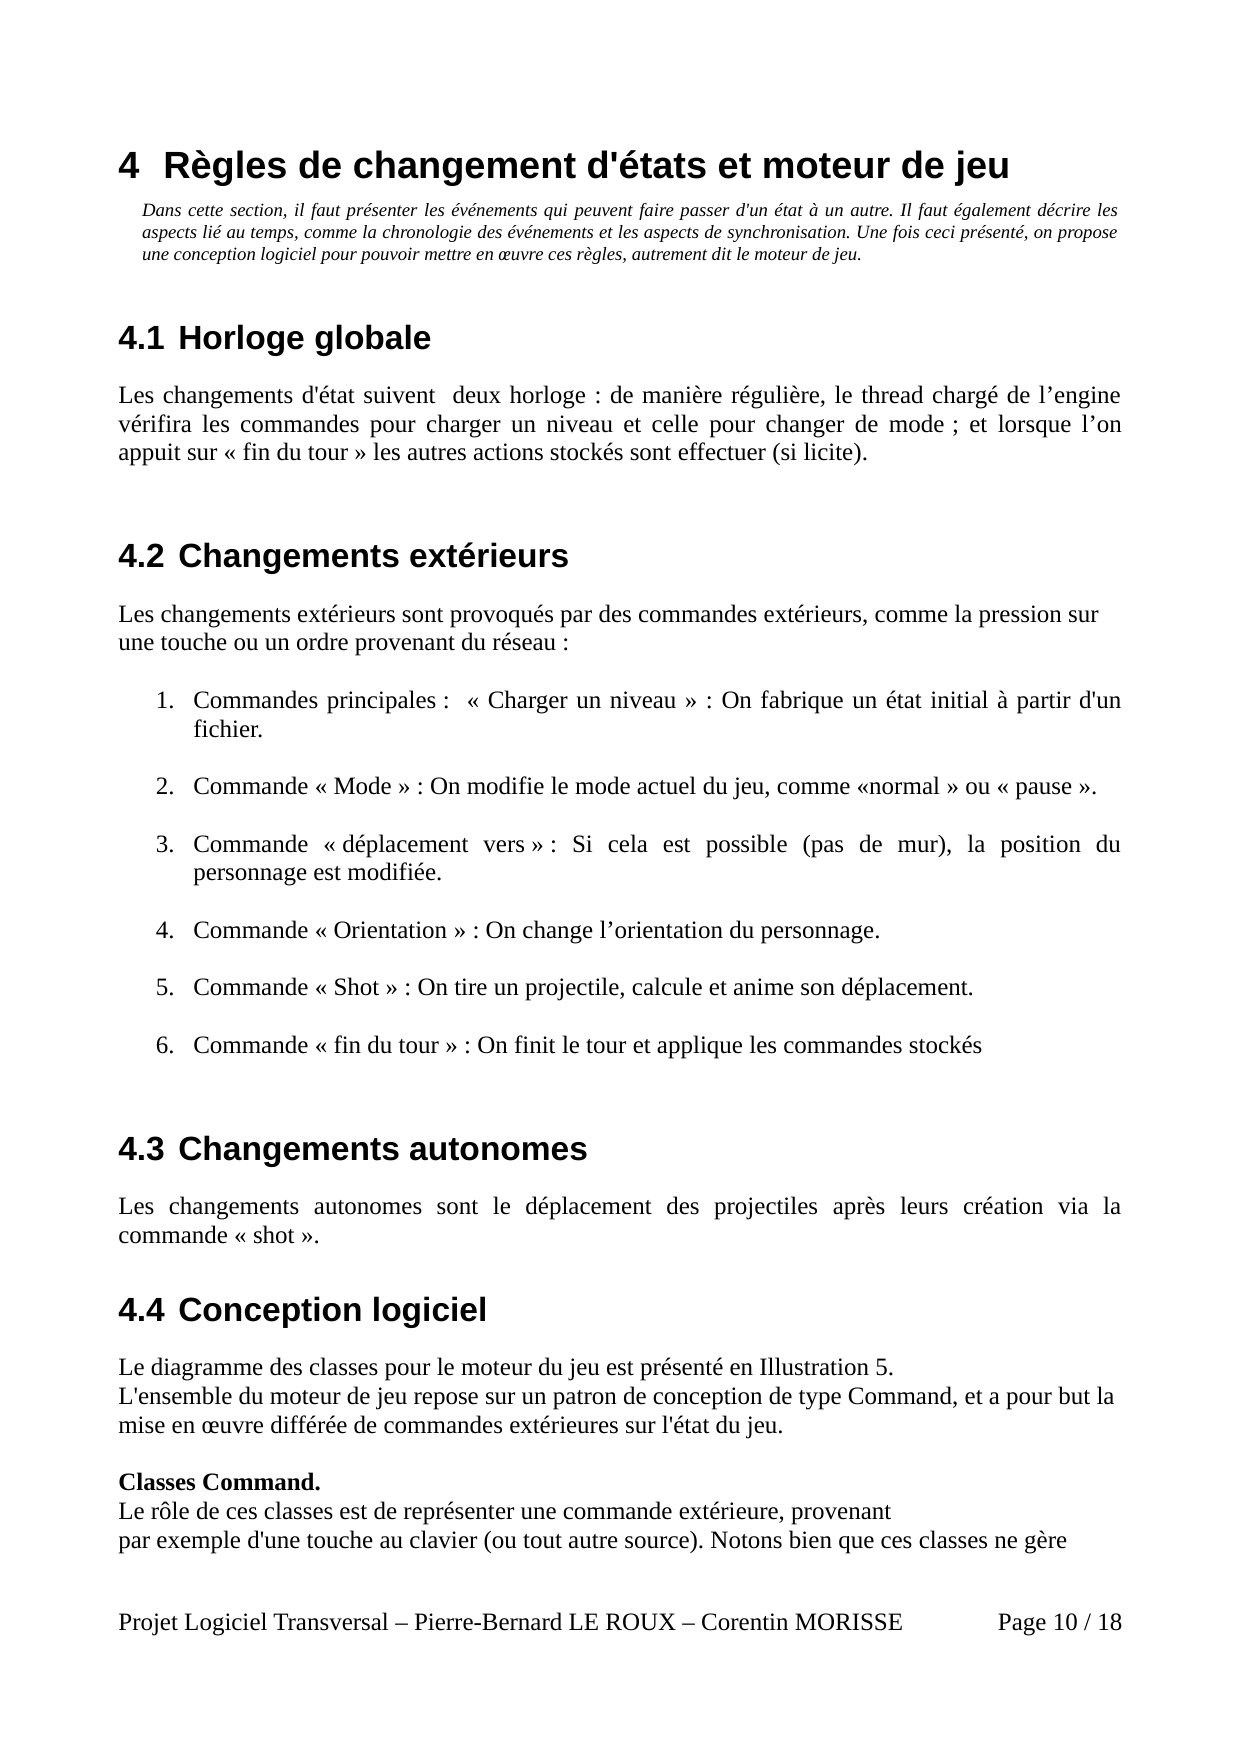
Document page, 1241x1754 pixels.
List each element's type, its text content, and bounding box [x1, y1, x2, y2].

subtitle Conception logiciel [118, 1290, 1122, 1328]
list Commandes principales : « Charger un niveau » : On fabrique un état initial à partir d'un fichier. [156, 685, 1122, 742]
subtitle Règles de changement d'états et moteur de jeu [118, 143, 1122, 187]
text L'ensemble du moteur de jeu repose sur un patron de conception de type Command, et a pour but la [118, 1381, 1122, 1410]
text Le rôle de ces classes est de représenter une commande extérieure, provenant [118, 1496, 1122, 1525]
subtitle Changements extérieurs [118, 536, 1122, 575]
subtitle Changements autonomes [118, 1129, 1122, 1167]
text Le diagramme des classes pour le moteur du jeu est présenté en Illustration 5. [118, 1352, 1122, 1381]
text par exemple d'une touche au clavier (ou tout autre source). Notons bien que ces classes ne gère [118, 1525, 1122, 1553]
text Les changements extérieurs sont provoqués par des commandes extérieurs, comme la pression sur [118, 599, 1122, 627]
list Commande « Mode » : On modifie le mode actuel du jeu, comme «normal » ou « pause ». [156, 771, 1122, 800]
text Dans cette section, il faut présenter les événements qui peuvent faire passer d'un état à un autre. Il faut également décrire les aspects lié au temps, comme la chronologie des événements et les aspects de synchronisation. Une fois ceci présenté, on propose une conception logiciel pour pouvoir mettre en œuvre ces règles, autrement dit le moteur de jeu. [142, 199, 1122, 264]
subtitle Horloge globale [118, 318, 1122, 356]
list Commande « fin du tour » : On finit le tour et applique les commandes stockés [156, 1030, 1122, 1059]
text une touche ou un ordre provenant du réseau : [118, 627, 1122, 656]
list Commande « déplacement vers » : Si cela est possible (pas de mur), la position du personnage est modifiée. [156, 829, 1122, 886]
list Commande « Orientation » : On change l’orientation du personnage. [156, 915, 1122, 944]
text Classes Command. [118, 1467, 1122, 1496]
text Les changements autonomes sont le déplacement des projectiles après leurs création via la commande « shot ». [118, 1191, 1122, 1248]
list Commande « Shot » : On tire un projectile, calcule et anime son déplacement. [156, 972, 1122, 1001]
text Les changements d'état suivent deux horloge : de manière régulière, le thread chargé de l’engine vérifira les commandes pour charger un niveau et celle pour changer de mode ; et lorsque l’on appuit sur « fin du tour » les autres actions stockés sont effectuer (si licite). [118, 380, 1122, 466]
text mise en œuvre différée de commandes extérieures sur l'état du jeu. [118, 1410, 1122, 1438]
